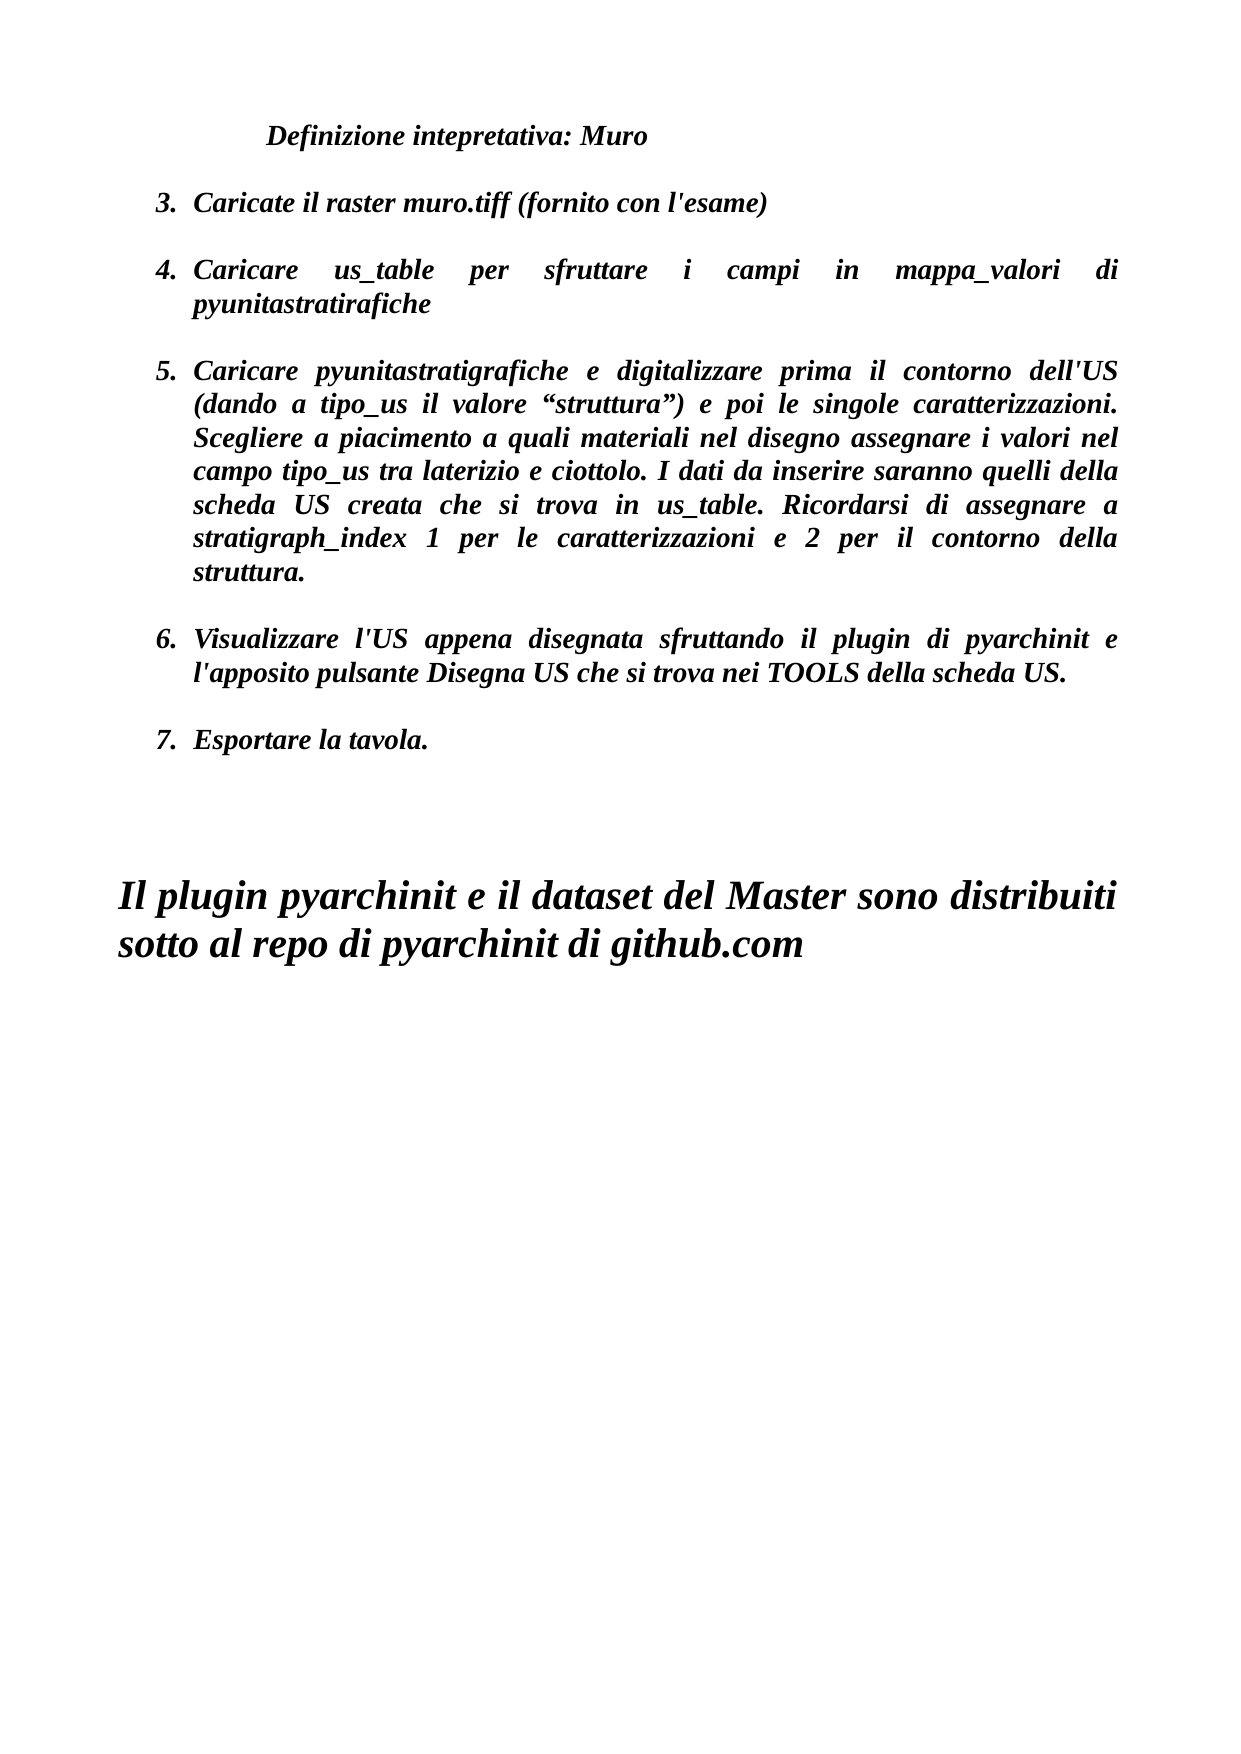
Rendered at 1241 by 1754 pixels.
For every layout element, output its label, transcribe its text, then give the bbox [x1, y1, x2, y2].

list Visualizzare l'US appena disegnata sfruttando il plugin di pyarchinit e l'apposito pulsante Disegna US che si trova nei TOOLS della scheda US. [156, 621, 1122, 688]
text Definizione intepretativa: Muro [266, 118, 1122, 152]
list Esportare la tavola. [156, 722, 1122, 755]
text Il plugin pyarchinit e il dataset del Master sono distribuiti sotto al repo di pyarchinit di github.com [118, 870, 1122, 966]
list Caricare us_table per sfruttare i campi in mappa_valori di pyunitastratirafiche [156, 252, 1122, 319]
list Caricate il raster muro.tiff (fornito con l'esame) [156, 185, 1122, 219]
list Caricare pyunitastratigrafiche e digitalizzare prima il contorno dell'US (dando a tipo_us il valore “struttura”) e poi le singole caratterizzazioni. Scegliere a piacimento a quali materiali nel disegno assegnare i valori nel campo tipo_us tra laterizio e ciottolo. I dati da inserire saranno quelli della scheda US creata che si trova in us_table. Ricordarsi di assegnare a stratigraph_index 1 per le caratterizzazioni e 2 per il contorno della struttura. [156, 353, 1122, 588]
